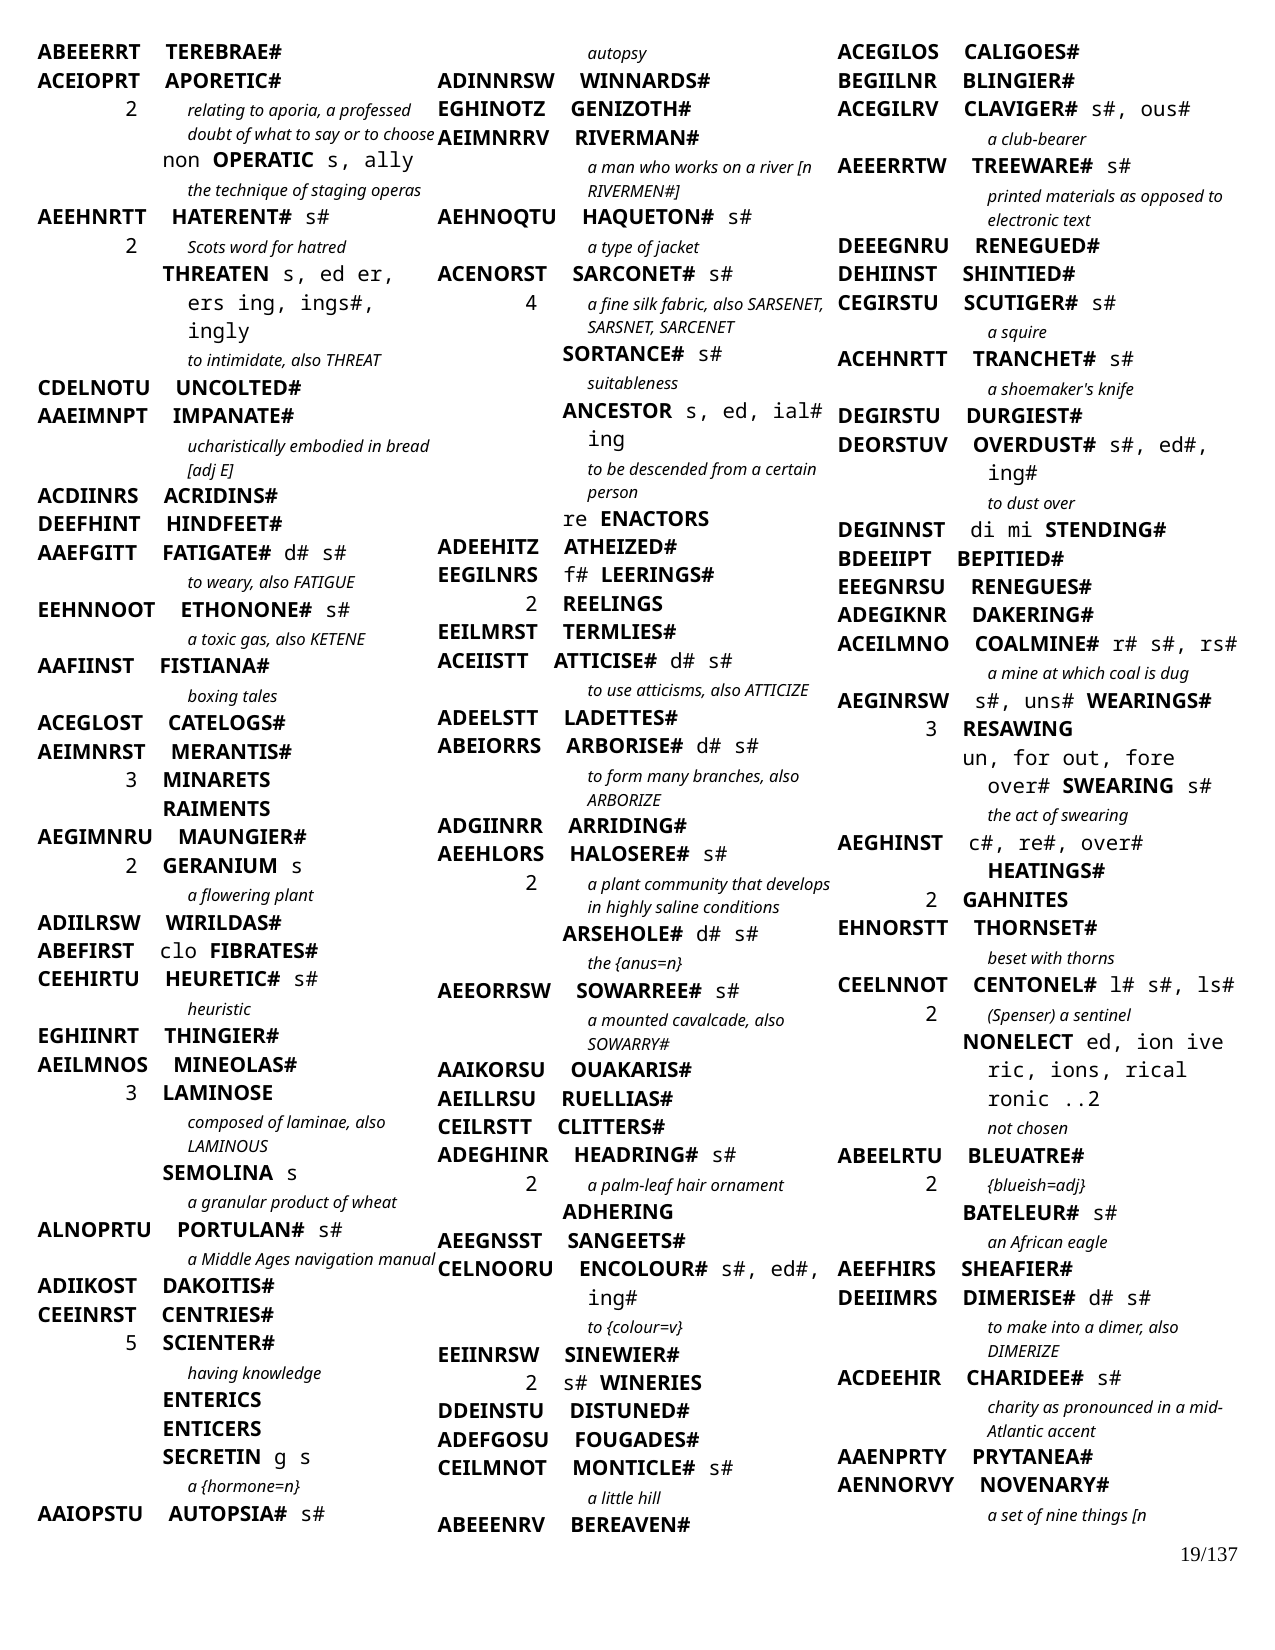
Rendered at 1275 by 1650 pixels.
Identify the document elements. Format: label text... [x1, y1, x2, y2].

text 5 SCIENTER# [37, 1328, 437, 1357]
text SORTANCE# s# [437, 339, 837, 367]
text ADEEHITZ ATHEIZED# [437, 532, 837, 561]
text a toxic gas, also KETENE [37, 623, 437, 652]
text a {hormone=n} [37, 1471, 437, 1499]
text AEGHINST c#, re#, over# HEATINGS# [837, 828, 1237, 885]
text a Middle Ages navigation manual [37, 1243, 437, 1272]
text printed materials as opposed to electronic text [837, 180, 1237, 231]
text ADGIINRR ARRIDING# [437, 811, 837, 839]
text boxing tales [37, 680, 437, 708]
text AEIMNRRV RIVERMAN# [437, 123, 837, 151]
text ACENORST SARCONET# s# [437, 259, 837, 288]
text the {anus=n} [437, 947, 837, 976]
text ACEIOPRT APORETIC# [37, 66, 437, 94]
text AEEHNRTT HATERENT# s# [37, 202, 437, 231]
text ENTERICS [37, 1385, 437, 1414]
text EEHNNOOT ETHONONE# s# [37, 595, 437, 623]
text ACDIINRS ACRIDINS# [37, 481, 437, 509]
text THREATEN s, ed er, ers ing, ings#, ingly [37, 259, 437, 344]
text DEEEGNRU RENEGUED# [837, 231, 1237, 259]
text ABEEERRT TEREBRAE# [37, 37, 437, 66]
text a flowering plant [37, 879, 437, 908]
text DEORSTUV OVERDUST# s#, ed#, ing# [837, 430, 1237, 487]
text AEEHLORS HALOSERE# s# [437, 839, 837, 868]
text CEGIRSTU SCUTIGER# s# [837, 288, 1237, 316]
text DEGINNST di mi STENDING# [837, 515, 1237, 544]
text AEEFHIRS SHEAFIER# [837, 1254, 1237, 1283]
text AAIKORSU OUAKARIS# [437, 1055, 837, 1084]
text re ENACTORS [437, 504, 837, 532]
text ADEGIKNR DAKERING# [837, 601, 1237, 629]
text to intimidate, also THREAT [37, 344, 437, 373]
text EHNORSTT THORNSET# [837, 913, 1237, 942]
text AEGIMNRU MAUNGIER# [37, 822, 437, 851]
text BATELEUR# s# [837, 1198, 1237, 1226]
text a type of jacket [437, 231, 837, 259]
text a little hill [437, 1482, 837, 1510]
text ADIIKOST DAKOITIS# [37, 1272, 437, 1300]
text BEGIILNR BLINGIER# [837, 66, 1237, 94]
text charity as pronounced in a mid-Atlantic accent [837, 1391, 1237, 1442]
text not chosen [837, 1112, 1237, 1141]
text a mine at which coal is dug [837, 657, 1237, 686]
text ADIILRSW WIRILDAS# [37, 908, 437, 936]
text NONELECT ed, ion ive ric, ions, rical ronic ..2 [837, 1027, 1237, 1112]
text a granular product of wheat [37, 1186, 437, 1215]
text ADEGHINR HEADRING# s# [437, 1141, 837, 1169]
text ACDEEHIR CHARIDEE# s# [837, 1363, 1237, 1391]
text EEGILNRS f# LEERINGS# [437, 561, 837, 589]
text beset with thorns [837, 942, 1237, 970]
text ACEILMNO COALMINE# r# s#, rs# [837, 629, 1237, 657]
text AEEERRTW TREEWARE# s# [837, 151, 1237, 180]
text 2 {blueish=adj} [837, 1169, 1237, 1198]
text BDEEIIPT BEPITIED# [837, 544, 1237, 572]
text non OPERATIC s, ally [37, 146, 437, 174]
text heuristic [37, 993, 437, 1021]
text AENNORVY NOVENARY# [837, 1471, 1237, 1499]
text suitableness [437, 367, 837, 396]
text un, for out, fore over# SWEARING s# [837, 743, 1237, 799]
text ACEHNRTT TRANCHET# s# [837, 344, 1237, 373]
text a club-bearer [837, 123, 1237, 151]
text DEEIIMRS DIMERISE# d# s# [837, 1283, 1237, 1311]
text AEGINRSW s#, uns# WEARINGS# [837, 686, 1237, 714]
text the technique of staging operas [37, 174, 437, 202]
text DEHIINST SHINTIED# [837, 259, 1237, 288]
text AEILLRSU RUELLIAS# [437, 1084, 837, 1112]
text DDEINSTU DISTUNED# [437, 1397, 837, 1425]
text ALNOPRTU PORTULAN# s# [37, 1215, 437, 1243]
text ABEEENRV BEREAVEN# [437, 1510, 837, 1539]
text having knowledge [37, 1357, 437, 1385]
text AEIMNRST MERANTIS# [37, 737, 437, 765]
text 3 LAMINOSE [37, 1078, 437, 1107]
text AAENPRTY PRYTANEA# [837, 1442, 1237, 1471]
text 4 a fine silk fabric, also SARSENET, SARSNET, SARCENET [437, 288, 837, 339]
text 2 relating to aporia, a professed doubt of what to say or to choose [37, 94, 437, 146]
text AEILMNOS MINEOLAS# [37, 1050, 437, 1078]
text EEIINRSW SINEWIER# [437, 1340, 837, 1368]
text 2 Scots word for hatred [37, 231, 437, 259]
text 2 a palm-leaf hair ornament [437, 1169, 837, 1197]
text ACEGILOS CALIGOES# [837, 37, 1237, 66]
text ABEELRTU BLEUATRE# [837, 1141, 1237, 1169]
text to {colour=v} [437, 1311, 837, 1340]
text to be descended from a certain person [437, 453, 837, 504]
text 2 a plant community that develops in highly saline conditions [437, 868, 837, 919]
text ACEIISTT ATTICISE# d# s# [437, 646, 837, 674]
text AAEIMNPT IMPANATE# [37, 401, 437, 430]
text SECRETIN g s [37, 1442, 437, 1471]
text the act of swearing [837, 799, 1237, 828]
text autopsy [437, 37, 837, 66]
text ACEGILRV CLAVIGER# s#, ous# [837, 94, 1237, 123]
text 3 MINARETS [37, 765, 437, 794]
text composed of laminae, also LAMINOUS [37, 1107, 437, 1158]
text CEEINRST CENTRIES# [37, 1300, 437, 1328]
text to use atticisms, also ATTICIZE [437, 674, 837, 703]
text 2 s# WINERIES [437, 1368, 837, 1397]
text EEILMRST TERMLIES# [437, 617, 837, 646]
text EGHIINRT THINGIER# [37, 1021, 437, 1050]
text to dust over [837, 487, 1237, 515]
text ABEFIRST clo FIBRATES# [37, 936, 437, 964]
text ARSEHOLE# d# s# [437, 919, 837, 947]
text 3 RESAWING [837, 714, 1237, 743]
text to make into a dimer, also DIMERIZE [837, 1311, 1237, 1363]
text 2 REELINGS [437, 589, 837, 617]
text a squire [837, 316, 1237, 344]
text ENTICERS [37, 1414, 437, 1442]
text AAEFGITT FATIGATE# d# s# [37, 538, 437, 566]
text ABEIORRS ARBORISE# d# s# [437, 731, 837, 760]
text CEELNNOT CENTONEL# l# s#, ls# [837, 970, 1237, 999]
text 2 GAHNITES [837, 885, 1237, 913]
text a mounted cavalcade, also SOWARRY# [437, 1004, 837, 1055]
text ADEELSTT LADETTES# [437, 703, 837, 731]
text CELNOORU ENCOLOUR# s#, ed#, ing# [437, 1254, 837, 1311]
text SEMOLINA s [37, 1158, 437, 1186]
text ADINNRSW WINNARDS# [437, 66, 837, 94]
text RAIMENTS [37, 794, 437, 822]
text an African eagle [837, 1226, 1237, 1254]
text EGHINOTZ GENIZOTH# [437, 94, 837, 123]
text CEILMNOT MONTICLE# s# [437, 1453, 837, 1482]
text 2 (Spenser) a sentinel [837, 999, 1237, 1027]
text a man who works on a river [n RIVERMEN#] [437, 151, 837, 202]
text AEEGNSST SANGEETS# [437, 1226, 837, 1254]
text AEHNOQTU HAQUETON# s# [437, 202, 837, 231]
text CEEHIRTU HEURETIC# s# [37, 964, 437, 993]
text AAFIINST FISTIANA# [37, 652, 437, 680]
text ANCESTOR s, ed, ial# ing [437, 396, 837, 453]
text ucharistically embodied in bread [adj E] [37, 430, 437, 481]
text 2 GERANIUM s [37, 851, 437, 879]
text CEILRSTT CLITTERS# [437, 1112, 837, 1141]
text AEEORRSW SOWARREE# s# [437, 976, 837, 1004]
text ACEGLOST CATELOGS# [37, 708, 437, 737]
text ADEFGOSU FOUGADES# [437, 1425, 837, 1453]
text a set of nine things [n [837, 1499, 1237, 1527]
text ADHERING [437, 1197, 837, 1226]
text CDELNOTU UNCOLTED# [37, 373, 437, 401]
text to form many branches, also ARBORIZE [437, 760, 837, 811]
text DEEFHINT HINDFEET# [37, 509, 437, 538]
text DEGIRSTU DURGIEST# [837, 401, 1237, 430]
text EEEGNRSU RENEGUES# [837, 572, 1237, 601]
text AAIOPSTU AUTOPSIA# s# [37, 1499, 437, 1527]
text a shoemaker's knife [837, 373, 1237, 401]
text to weary, also FATIGUE [37, 566, 437, 595]
